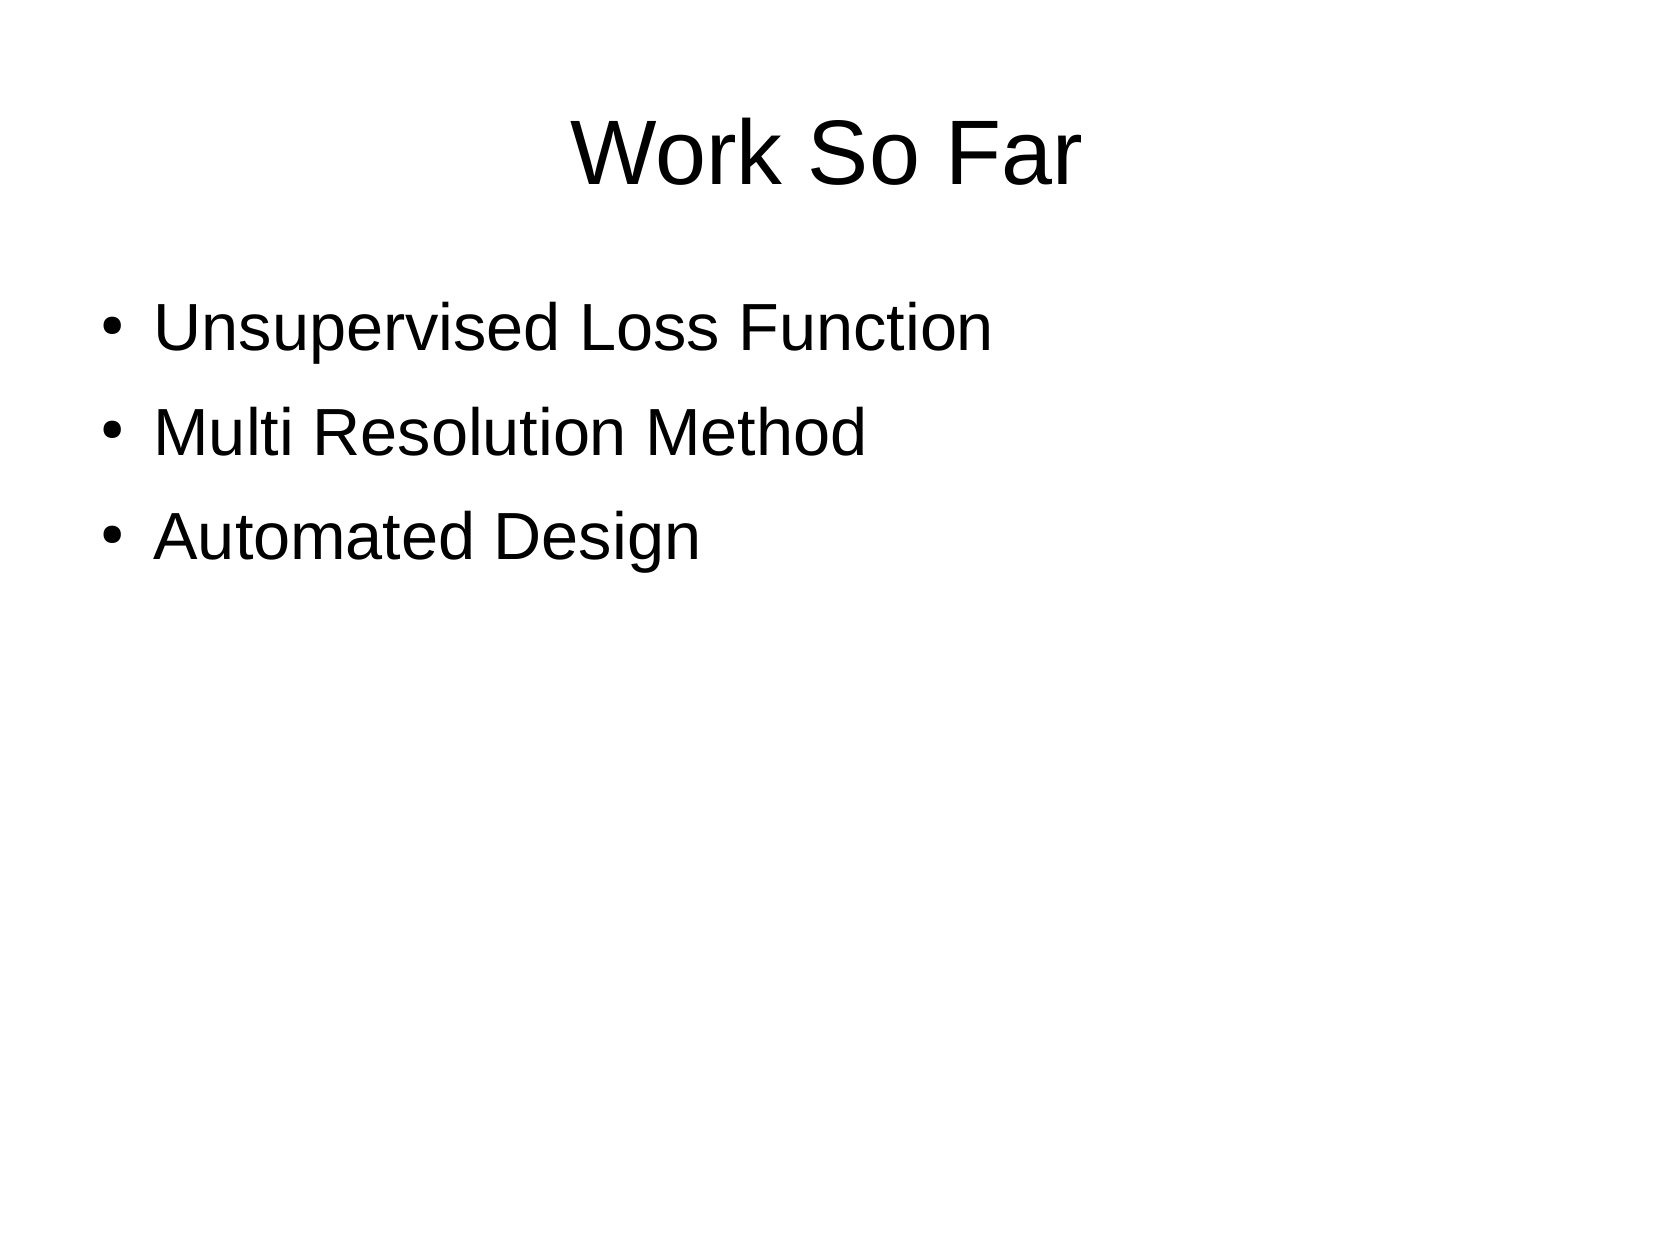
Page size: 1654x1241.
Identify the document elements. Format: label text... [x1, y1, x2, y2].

list Unsupervised Loss Function Multi Resolution Method Automated Design [82, 290, 1571, 1010]
title Work So Far [82, 49, 1571, 257]
